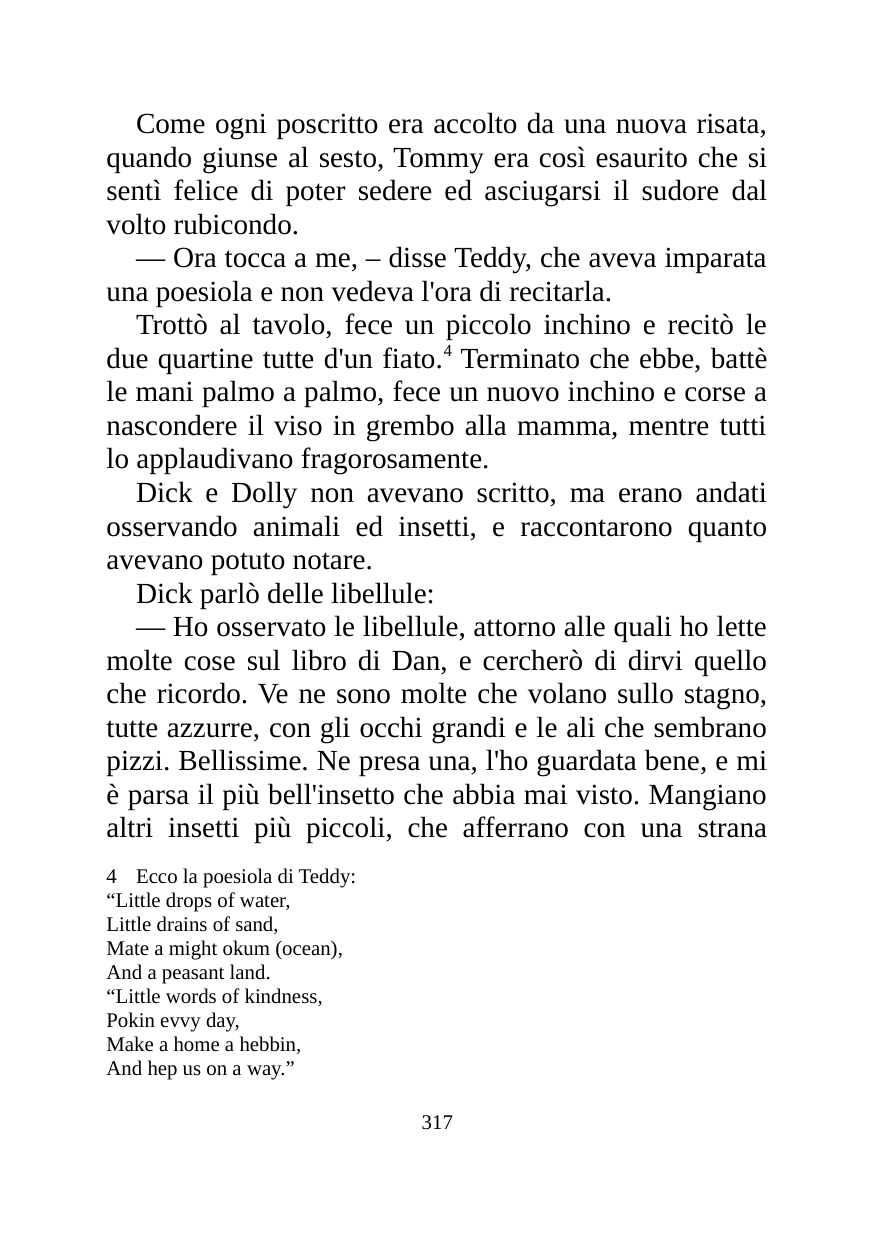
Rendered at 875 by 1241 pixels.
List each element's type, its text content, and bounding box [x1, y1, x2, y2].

text Dick e Dolly non avevano scritto, ma erano andati osservando animali ed insetti, e raccontarono quanto avevano potuto notare. [106, 475, 768, 576]
text And hep us on a way.” [106, 1056, 768, 1080]
text — Ho osservato le libellule, attorno alle quali ho lette molte cose sul libro di Dan, e cercherò di dirvi quello che ricordo. Ve ne sono molte che volano sullo stagno, tutte azzurre, con gli occhi grandi e le ali che sembrano pizzi. Bellissime. Ne presa una, l'ho guardata bene, e mi è parsa il più bell'insetto che abbia mai visto. Mangiano altri insetti più piccoli, che afferrano con una strana [106, 609, 768, 844]
text — Ora tocca a me, – disse Teddy, che aveva imparata una poesiola e non vedeva l'ora di recitarla. [106, 240, 768, 307]
text “Little drops of water, [106, 888, 768, 912]
text Make a home a hebbin, [106, 1032, 768, 1056]
text Pokin evvy day, [106, 1008, 768, 1032]
text Mate a might okum (ocean), [106, 936, 768, 960]
text Dick parlò delle libellule: [106, 576, 768, 609]
text Trottò al tavolo, fece un piccolo inchino e recitò le due quartine tutte d'un fiato. Terminato che ebbe, battè le mani palmo a palmo, fece un nuovo inchino e corse a nascondere il viso in grembo alla mamma, mentre tutti lo applaudivano fragorosamente. [106, 307, 768, 475]
text And a peasant land. [106, 960, 768, 984]
text Come ogni poscritto era accolto da una nuova risata, quando giunse al sesto, Tommy era così esaurito che si sentì felice di poter sedere ed asciugarsi il sudore dal volto rubicondo. [106, 106, 768, 240]
text Little drains of sand, [106, 912, 768, 936]
text “Little words of kindness, [106, 984, 768, 1008]
text Ecco la poesiola di Teddy: [106, 864, 768, 888]
